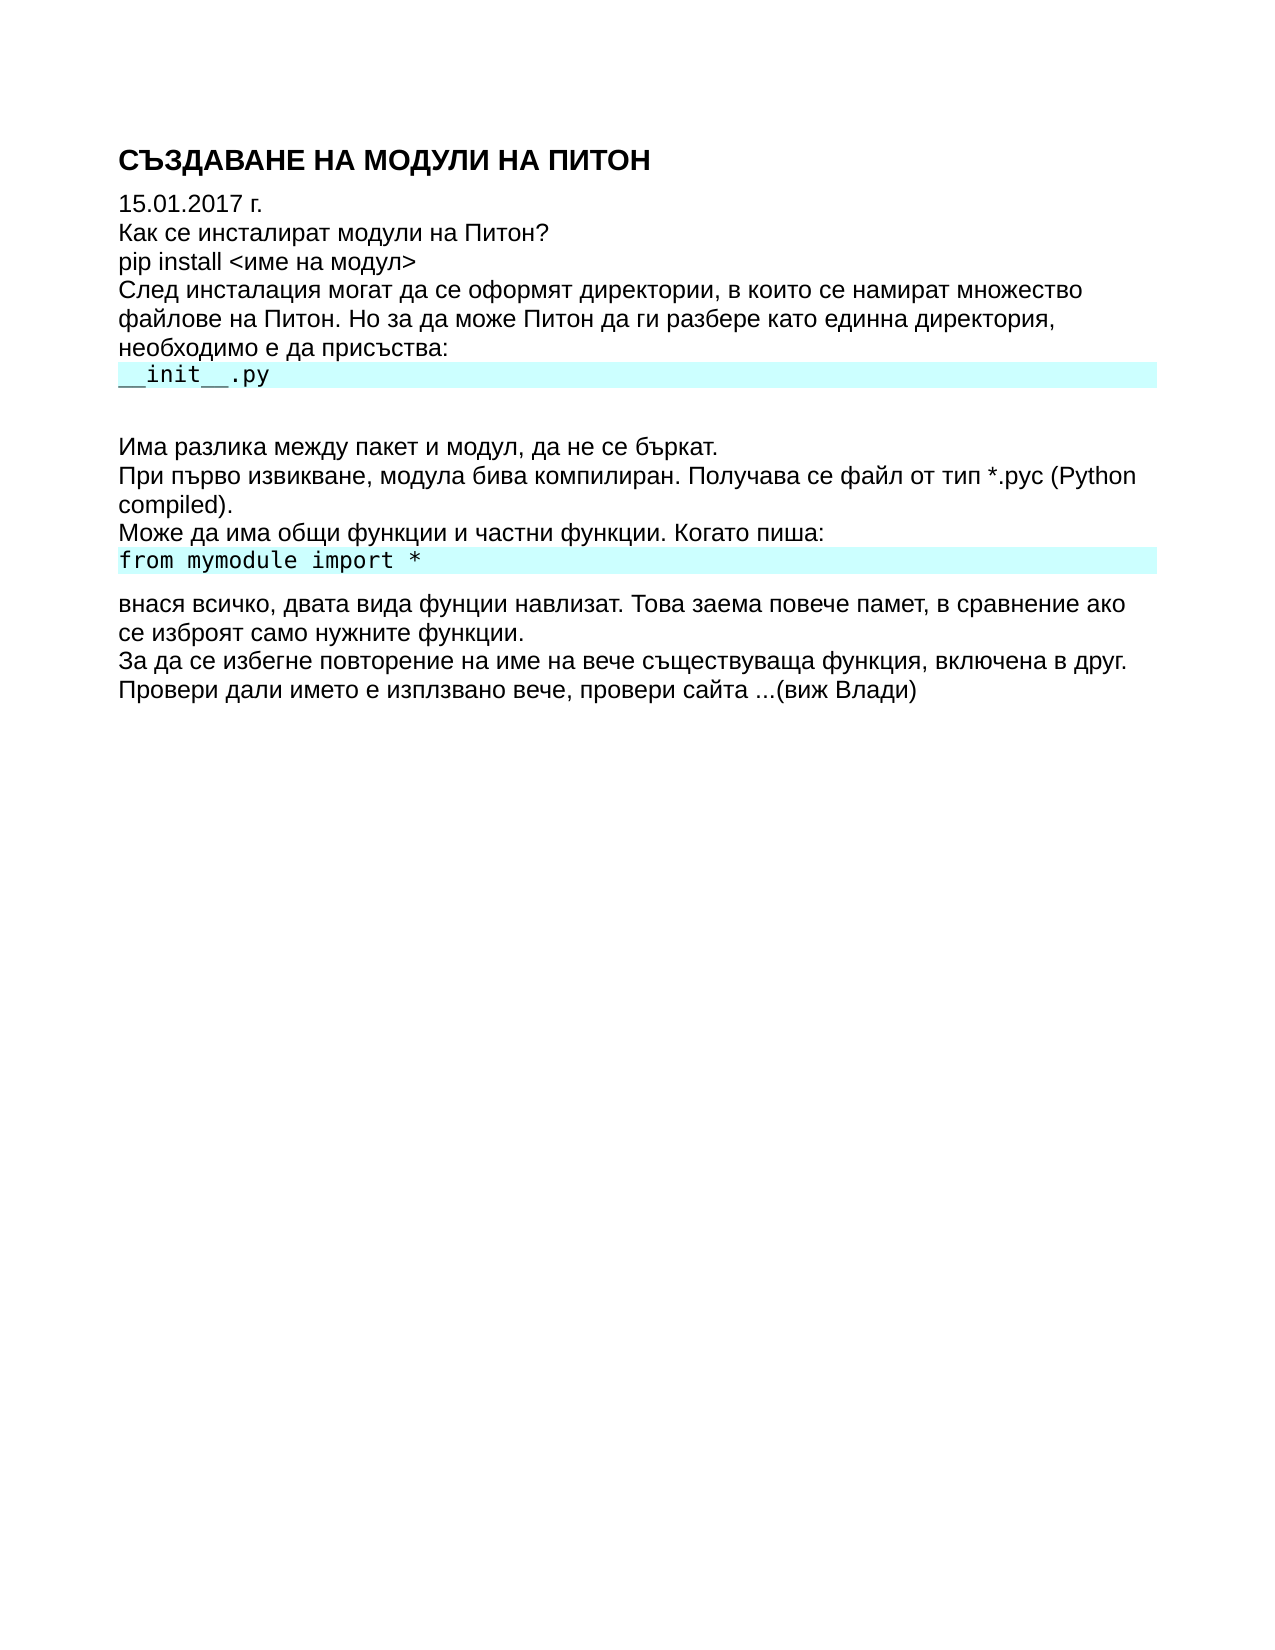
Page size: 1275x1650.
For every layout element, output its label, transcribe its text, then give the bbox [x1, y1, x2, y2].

text from mymodule import * [118, 547, 1157, 574]
text Провери дали името е изплзвано вече, провери сайта ...(виж Влади) [118, 675, 1157, 704]
text Може да има общи функции и частни функции. Когато пиша: [118, 518, 1157, 547]
text След инсталация могат да се оформят директории, в които се намират множество файлове на Питон. Но за да може Питон да ги разбере като единна директория, необходимо е да присъства: [118, 275, 1157, 362]
text 15.01.2017 г. [118, 189, 1157, 218]
text При първо извикване, модула бива компилиран. Получава се файл от тип *.pyc (Python compiled). [118, 461, 1157, 518]
text Как се инсталират модули на Питон? [118, 218, 1157, 247]
text внася всичко, двата вида фунции навлизат. Това заема повече памет, в сравнение ако се изброят само нужните функции. [118, 589, 1157, 646]
text Има разлика между пакет и модул, да не се бъркат. [118, 432, 1157, 461]
text pip install <име на модул> [118, 247, 1157, 275]
text __init__.py [118, 362, 1157, 388]
text За да се избегне повторение на име на вече съществуваща функция, включена в друг. [118, 646, 1157, 675]
subtitle СЪЗДАВАНЕ НА МОДУЛИ НА ПИТОН [118, 143, 1157, 177]
